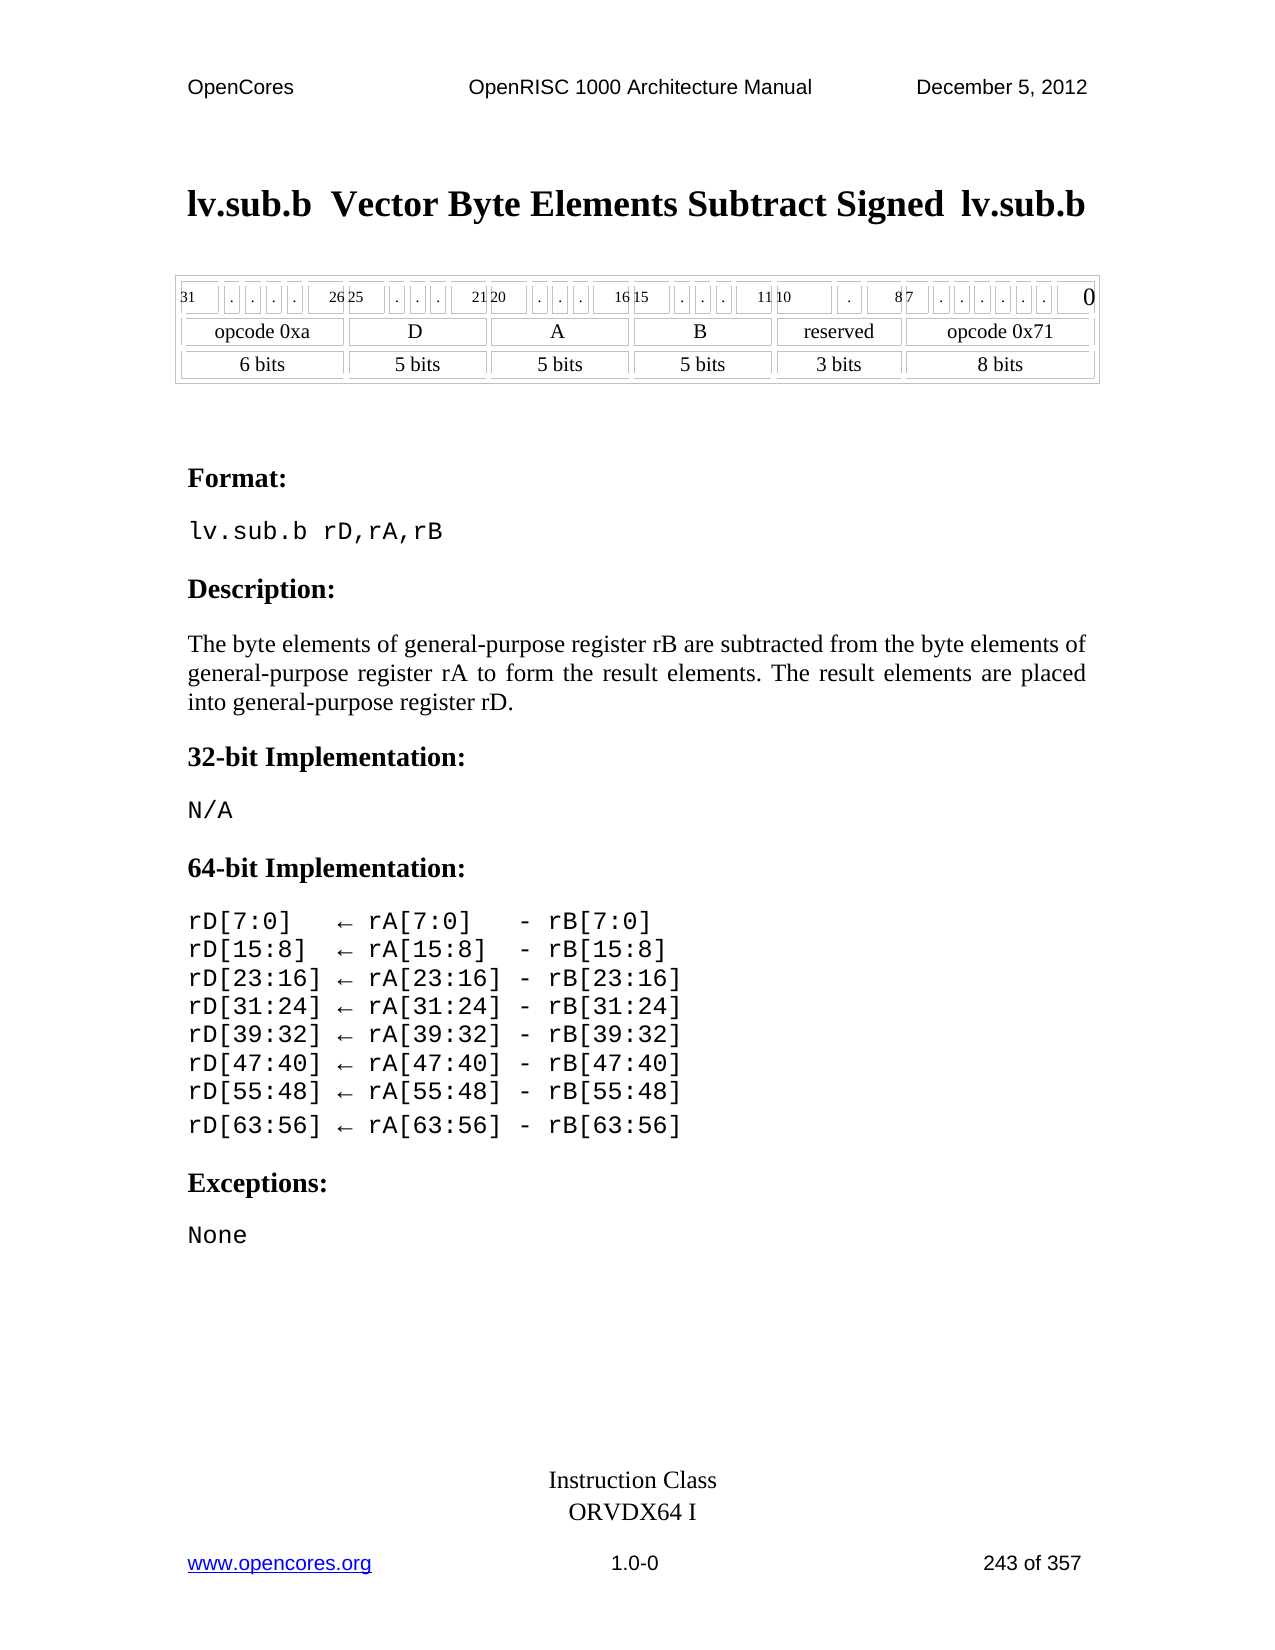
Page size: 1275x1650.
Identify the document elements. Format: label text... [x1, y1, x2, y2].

text lv.sub.b rD,rA,rB [187, 518, 1087, 547]
text Exceptions: [187, 1166, 1087, 1198]
text The byte elements of general-purpose register rB are subtracted from the byte elements of general-purpose register rA to form the result elements. The result elements are placed into general-purpose register rD. [187, 629, 1087, 715]
text Description: [187, 572, 1087, 604]
text Format: [187, 461, 1087, 493]
text N/A [187, 798, 1087, 826]
text rD[7:0] ← rA[7:0] - rB[7:0] rD[15:8] ← rA[15:8] - rB[15:8] rD[23:16] ← rA[23:16] - rB[23:16] rD[31:24] ← rA[31:24] - rB[31:24] rD[39:32] ← rA[39:32] - rB[39:32] rD[47:40] ← rA[47:40] - rB[47:40] rD[55:48] ← rA[55:48] - rB[55:48] rD[63:56] ← rA[63:56] - rB[63:56] [187, 908, 1087, 1141]
text 64-bit Implementation: [187, 851, 1087, 883]
text 32-bit Implementation: [187, 740, 1087, 773]
text None [187, 1223, 1087, 1251]
